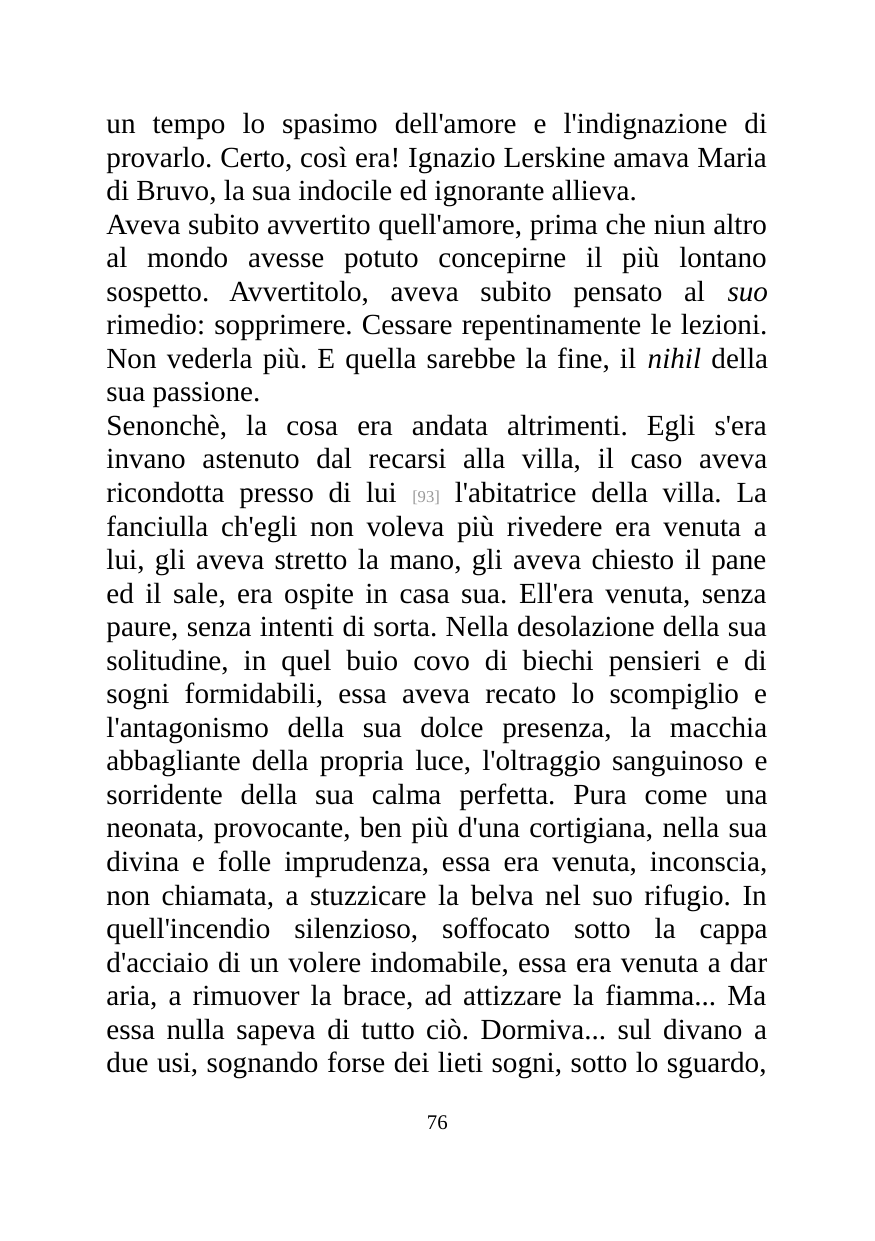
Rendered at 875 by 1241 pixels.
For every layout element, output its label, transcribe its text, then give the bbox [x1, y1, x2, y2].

text Aveva subito avvertito quell'amore, prima che niun altro al mondo avesse potuto concepirne il più lontano sospetto. Avvertitolo, aveva subito pensato al suo rimedio: sopprimere. Cessare repentinamente le lezioni. Non vederla più. E quella sarebbe la fine, il nihil della sua passione. [106, 207, 768, 408]
text Senonchè, la cosa era andata altrimenti. Egli s'era invano astenuto dal recarsi alla villa, il caso aveva ricondotta presso di lui [93] l'abitatrice della villa. La fanciulla ch'egli non voleva più rivedere era venuta a lui, gli aveva stretto la mano, gli aveva chiesto il pane ed il sale, era ospite in casa sua. Ell'era venuta, senza paure, senza intenti di sorta. Nella desolazione della sua solitudine, in quel buio covo di biechi pensieri e di sogni formidabili, essa aveva recato lo scompiglio e l'antagonismo della sua dolce presenza, la macchia abbagliante della propria luce, l'oltraggio sanguinoso e sorridente della sua calma perfetta. Pura come una neonata, provocante, ben più d'una cortigiana, nella sua divina e folle imprudenza, essa era venuta, inconscia, non chiamata, a stuzzicare la belva nel suo rifugio. In quell'incendio silenzioso, soffocato sotto la cappa d'acciaio di un volere indomabile, essa era venuta a dar aria, a rimuover la brace, ad attizzare la fiamma... Ma essa nulla sapeva di tutto ciò. Dormiva... sul divano a due usi, sognando forse dei lieti sogni, sotto lo sguardo, [106, 408, 768, 1079]
text un tempo lo spasimo dell'amore e l'indignazione di provarlo. Certo, così era! Ignazio Lerskine amava Maria di Bruvo, la sua indocile ed ignorante allieva. [106, 106, 768, 207]
